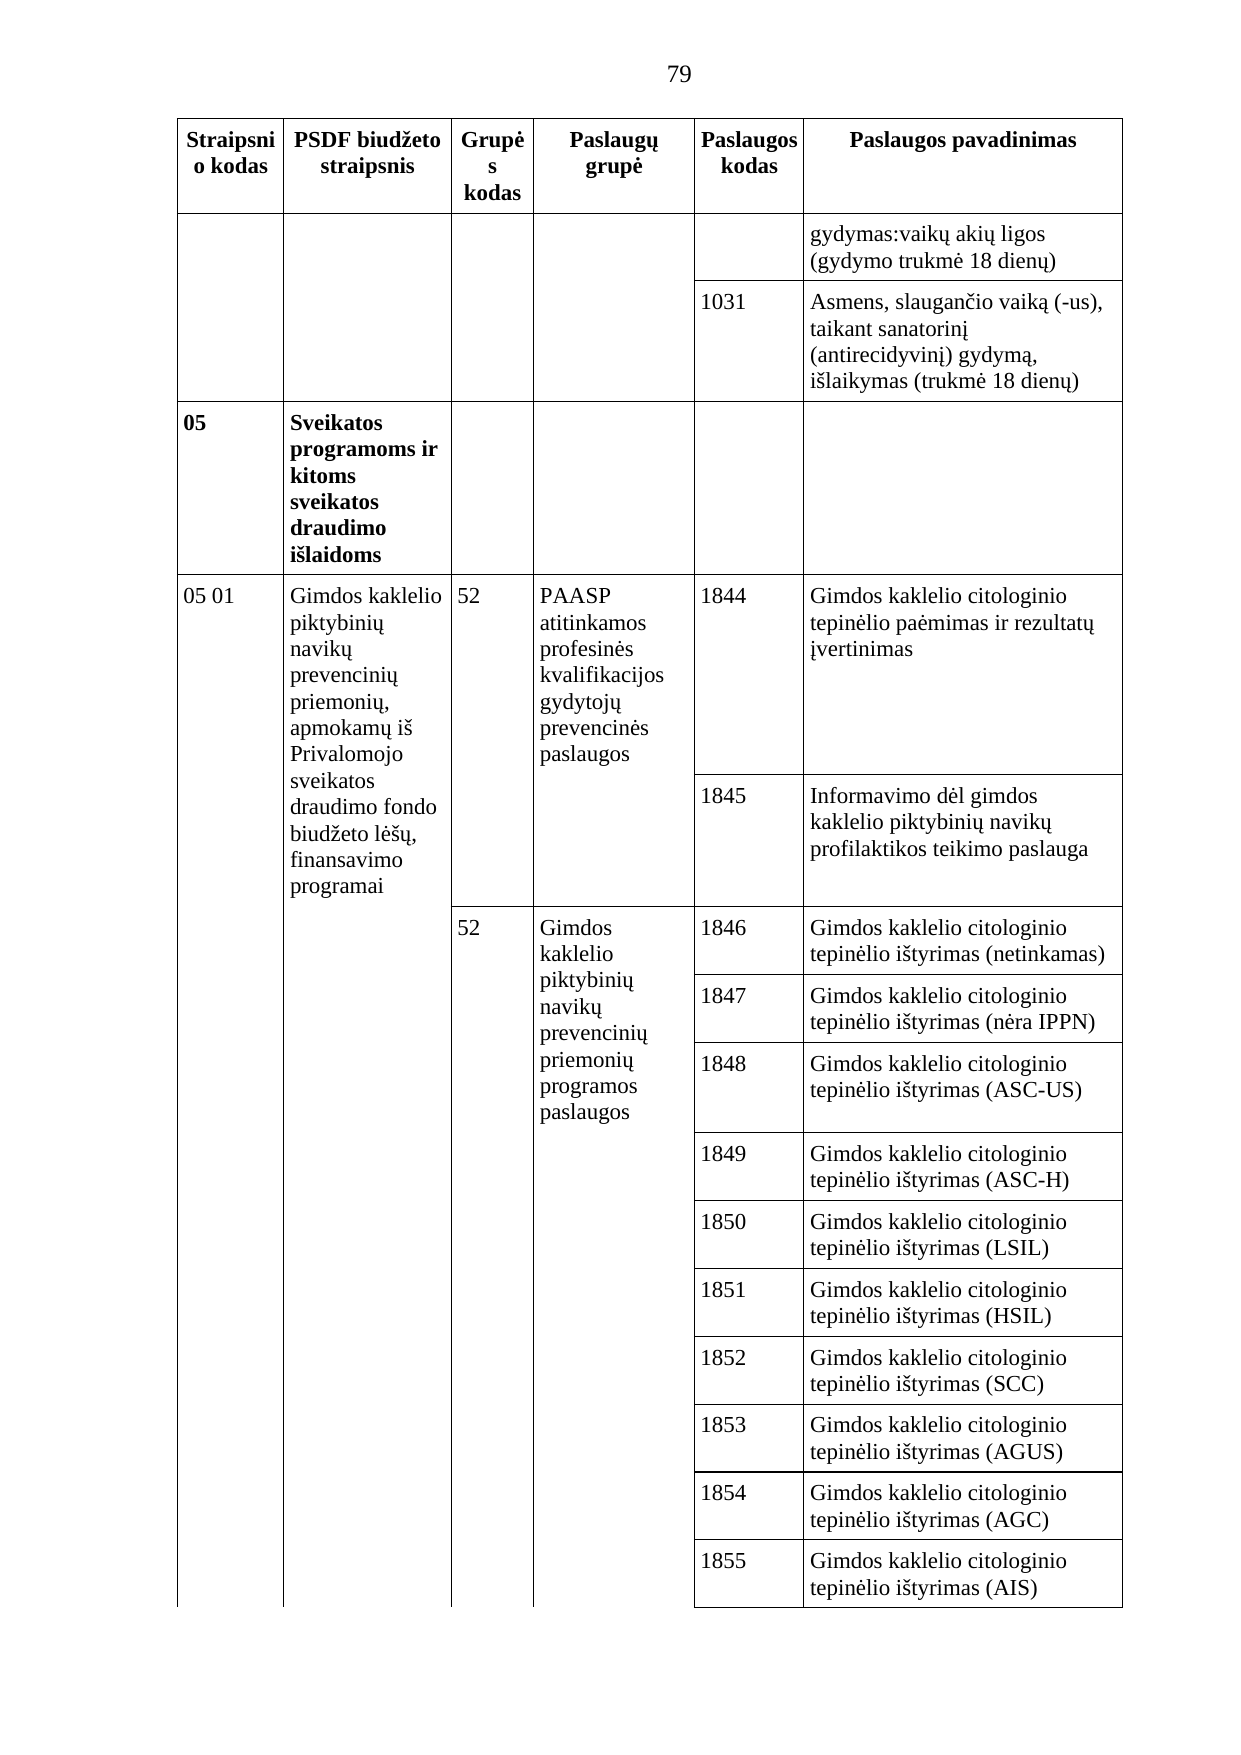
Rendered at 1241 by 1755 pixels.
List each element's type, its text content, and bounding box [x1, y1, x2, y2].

table_cell [284, 1539, 451, 1607]
table_cell [452, 1336, 533, 1403]
table_cell [178, 1132, 283, 1200]
table_cell [178, 1404, 283, 1471]
table_cell Gimdos kaklelio citologinio tepinėlio ištyrimas (SCC) [804, 1337, 1122, 1403]
table_cell [452, 974, 533, 1042]
table_cell 1853 [695, 1405, 803, 1471]
table_cell 1031 [695, 281, 803, 401]
table_cell 52 [452, 907, 533, 974]
table_cell 05 [178, 402, 283, 574]
table_cell [452, 1471, 533, 1539]
table_cell [452, 1042, 533, 1132]
table_cell [178, 280, 283, 401]
table_cell [452, 1268, 533, 1336]
table_cell 1847 [695, 975, 803, 1042]
table_cell [534, 280, 694, 401]
table_header Paslaugų grupė [534, 119, 694, 212]
table_cell Gimdos kaklelio piktybinių navikų prevencinių priemonių programos paslaugos [534, 907, 694, 1132]
table_header Grupės kodas [452, 119, 533, 212]
table_cell [534, 214, 694, 280]
table_cell [284, 974, 451, 1042]
table_cell 1850 [695, 1201, 803, 1268]
table_cell 1845 [695, 775, 803, 906]
table_cell Gimdos kaklelio citologinio tepinėlio ištyrimas (AGUS) [804, 1405, 1122, 1471]
table_cell Gimdos kaklelio citologinio tepinėlio ištyrimas (netinkamas) [804, 907, 1122, 974]
table_cell [534, 402, 694, 574]
table_header Paslaugos pavadinimas [804, 119, 1122, 212]
table_cell [452, 214, 533, 280]
table_cell [284, 1200, 451, 1268]
table_cell [452, 1539, 533, 1607]
table_cell 1844 [695, 575, 803, 774]
table_cell [284, 1336, 451, 1403]
table_cell Gimdos kaklelio citologinio tepinėlio ištyrimas (AIS) [804, 1540, 1122, 1607]
table_cell 52 [452, 575, 533, 774]
table_cell [178, 906, 283, 974]
table_cell Informavimo dėl gimdos kaklelio piktybinių navikų profilaktikos teikimo paslauga [804, 775, 1122, 906]
table_cell [178, 214, 283, 280]
table_cell [284, 1404, 451, 1471]
table_cell [452, 1404, 533, 1471]
table_cell gydymas:vaikų akių ligos (gydymo trukmė 18 dienų) [804, 214, 1122, 280]
table_cell [534, 1539, 694, 1607]
table_cell PAASP atitinkamos profesinės kvalifikacijos gydytojų prevencinės paslaugos [534, 575, 694, 774]
table_cell [452, 1132, 533, 1200]
table_cell [534, 1336, 694, 1403]
table_cell [534, 1404, 694, 1471]
table_cell Sveikatos programoms ir kitoms sveikatos draudimo išlaidoms [284, 402, 451, 574]
table_cell 1848 [695, 1043, 803, 1132]
table_cell Gimdos kaklelio citologinio tepinėlio ištyrimas (AGC) [804, 1473, 1122, 1539]
table_cell [178, 974, 283, 1042]
table_cell [534, 1200, 694, 1268]
table_cell [804, 402, 1122, 574]
table_cell Gimdos kaklelio citologinio tepinėlio ištyrimas (HSIL) [804, 1269, 1122, 1336]
table_cell [178, 1042, 283, 1132]
table_cell [452, 280, 533, 401]
table_cell [284, 1042, 451, 1132]
table_cell Gimdos kaklelio citologinio tepinėlio ištyrimas (ASC-US) [804, 1043, 1122, 1132]
table_cell Gimdos kaklelio piktybinių navikų prevencinių priemonių, apmokamų iš Privalomojo sveikatos draudimo fondo biudžeto lėšų, finansavimo programai [284, 575, 451, 906]
table_cell 1851 [695, 1269, 803, 1336]
table_cell [284, 906, 451, 974]
table_cell Asmens, slaugančio vaiką (-us), taikant sanatorinį (antirecidyvinį) gydymą, išlaikymas (trukmė 18 dienų) [804, 281, 1122, 401]
table_cell 1854 [695, 1473, 803, 1539]
table_cell [284, 1268, 451, 1336]
table_cell [178, 1200, 283, 1268]
table_header Straipsnio kodas [178, 119, 283, 212]
table_cell [284, 1471, 451, 1539]
table_cell [178, 1336, 283, 1403]
table_cell [534, 774, 694, 906]
table_cell [452, 1200, 533, 1268]
table_cell 1846 [695, 907, 803, 974]
table_cell [284, 1132, 451, 1200]
table_header Paslaugos kodas [695, 119, 803, 212]
table_cell [178, 1268, 283, 1336]
table_cell [695, 402, 803, 574]
table_header PSDF biudžeto straipsnis [284, 119, 451, 212]
table_cell 1855 [695, 1540, 803, 1607]
table_cell Gimdos kaklelio citologinio tepinėlio ištyrimas (LSIL) [804, 1201, 1122, 1268]
table_cell 1849 [695, 1133, 803, 1200]
table_cell [178, 774, 283, 906]
table_cell [178, 1539, 283, 1607]
table_cell [695, 214, 803, 280]
table_cell [284, 280, 451, 401]
table_cell [178, 1471, 283, 1539]
table_cell Gimdos kaklelio citologinio tepinėlio paėmimas ir rezultatų įvertinimas [804, 575, 1122, 774]
table_cell [534, 1268, 694, 1336]
table_cell Gimdos kaklelio citologinio tepinėlio ištyrimas (ASC-H) [804, 1133, 1122, 1200]
table_cell 05 01 [178, 575, 283, 774]
table_cell [534, 1471, 694, 1539]
table_cell [284, 214, 451, 280]
table_cell [534, 1132, 694, 1200]
table_cell [452, 774, 533, 906]
table_cell Gimdos kaklelio citologinio tepinėlio ištyrimas (nėra IPPN) [804, 975, 1122, 1042]
table_cell 1852 [695, 1337, 803, 1403]
table_cell [452, 402, 533, 574]
